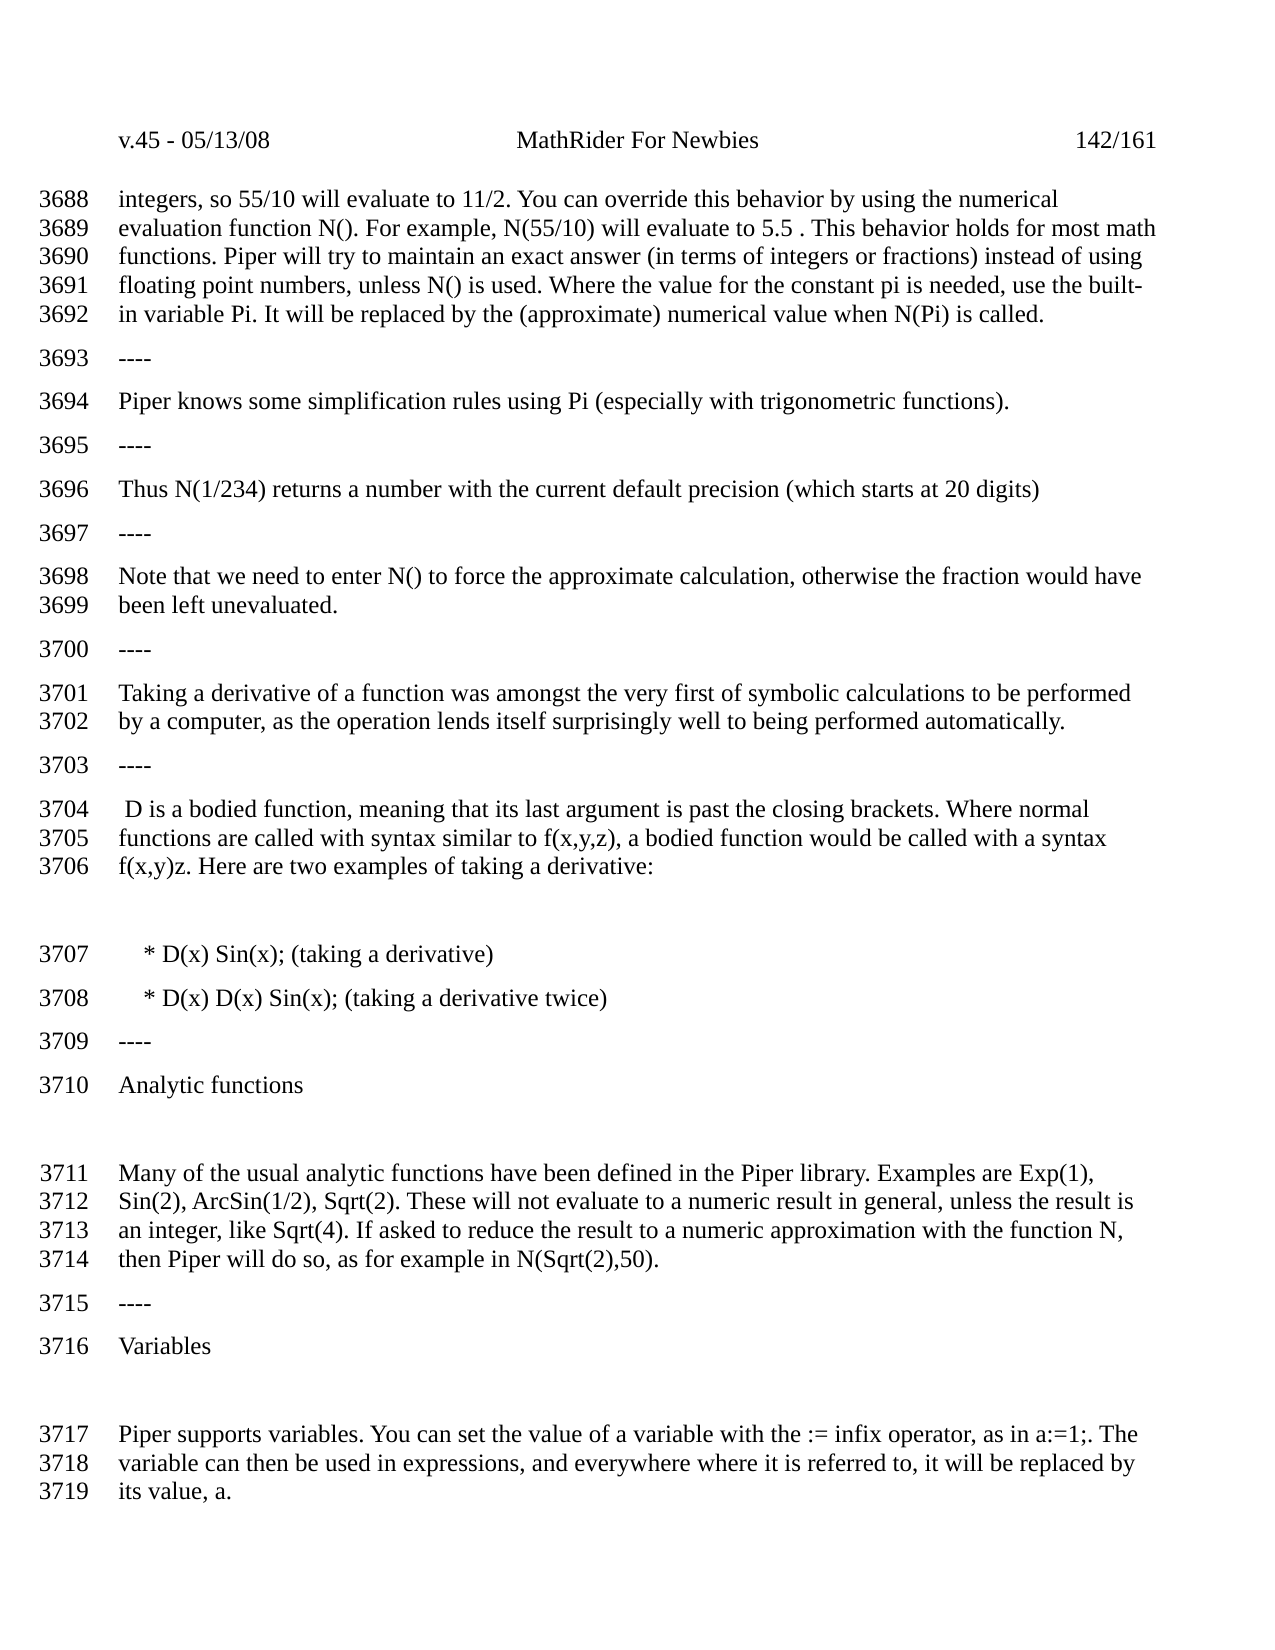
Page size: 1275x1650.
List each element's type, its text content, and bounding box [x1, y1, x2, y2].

text ---- [118, 343, 1157, 371]
text Piper supports variables. You can set the value of a variable with the := infix operator, as in a:=1;. The variable can then be used in expressions, and everywhere where it is referred to, it will be replaced by its value, a. [118, 1419, 1157, 1505]
text Analytic functions [118, 1070, 1157, 1099]
text Piper knows some simplification rules using Pi (especially with trigonometric functions). [118, 386, 1157, 415]
text * D(x) D(x) Sin(x); (taking a derivative twice) [118, 983, 1157, 1011]
text Taking a derivative of a function was amongst the very first of symbolic calculations to be performed by a computer, as the operation lends itself surprisingly well to being performed automatically. [118, 678, 1157, 735]
text Thus N(1/234) returns a number with the current default precision (which starts at 20 digits) [118, 474, 1157, 503]
text Note that we need to enter N() to force the approximate calculation, otherwise the fraction would have been left unevaluated. [118, 561, 1157, 619]
text ---- [118, 518, 1157, 546]
text Variables [118, 1331, 1157, 1360]
text ---- [118, 634, 1157, 663]
text * D(x) Sin(x); (taking a derivative) [118, 939, 1157, 968]
text ---- [118, 1026, 1157, 1055]
text ---- [118, 1288, 1157, 1316]
text ---- [118, 750, 1157, 779]
text ---- [118, 430, 1157, 459]
text integers, so 55/10 will evaluate to 11/2. You can override this behavior by using the numerical evaluation function N(). For example, N(55/10) will evaluate to 5.5 . This behavior holds for most math functions. Piper will try to maintain an exact answer (in terms of integers or fractions) instead of using floating point numbers, unless N() is used. Where the value for the constant pi is needed, use the built-in variable Pi. It will be replaced by the (approximate) numerical value when N(Pi) is called. [118, 184, 1157, 328]
text D is a bodied function, meaning that its last argument is past the closing brackets. Where normal functions are called with syntax similar to f(x,y,z), a bodied function would be called with a syntax f(x,y)z. Here are two examples of taking a derivative: [118, 794, 1157, 880]
text Many of the usual analytic functions have been defined in the Piper library. Examples are Exp(1), Sin(2), ArcSin(1/2), Sqrt(2). These will not evaluate to a numeric result in general, unless the result is an integer, like Sqrt(4). If asked to reduce the result to a numeric approximation with the function N, then Piper will do so, as for example in N(Sqrt(2),50). [118, 1158, 1157, 1273]
